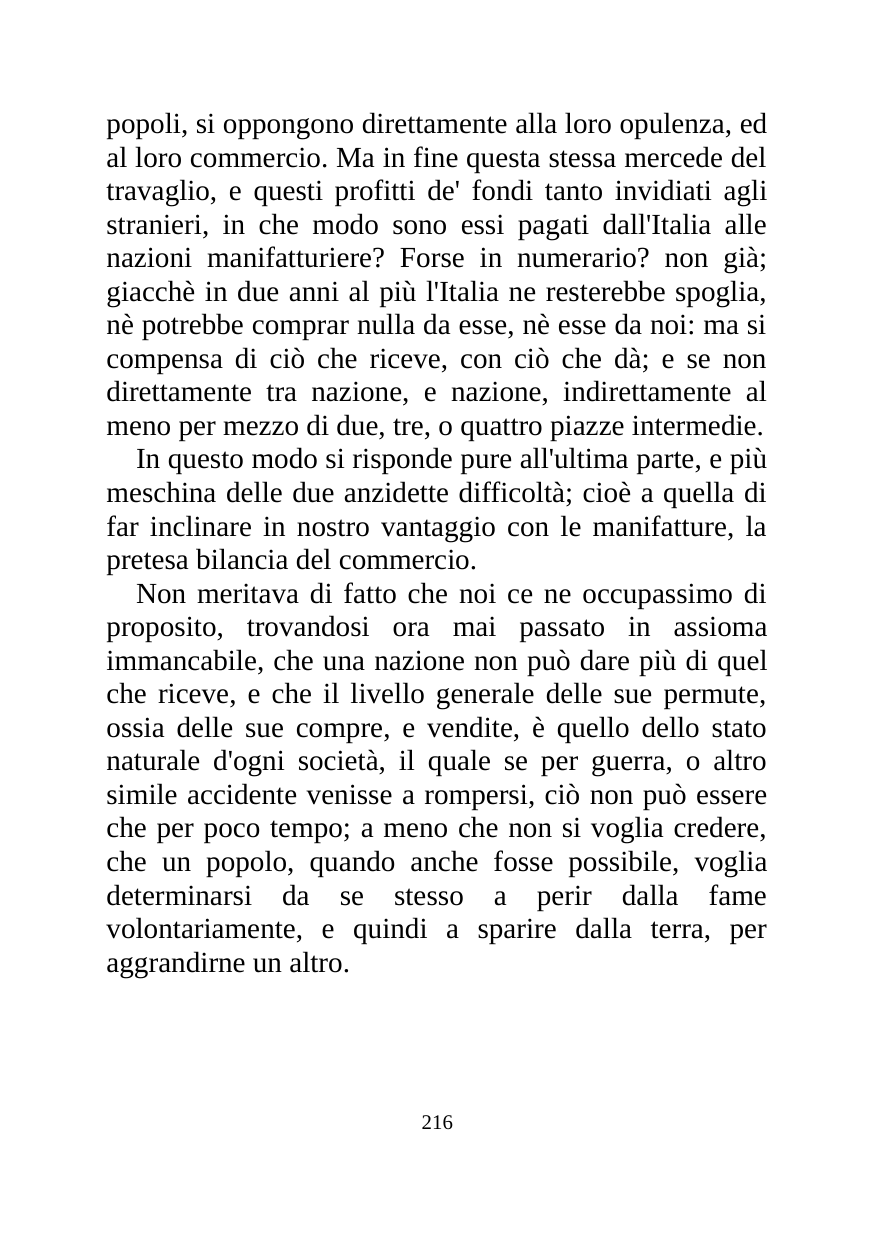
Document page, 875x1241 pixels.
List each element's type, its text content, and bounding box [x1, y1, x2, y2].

text popoli, si oppongono direttamente alla loro opulenza, ed al loro commercio. Ma in fine questa stessa mercede del travaglio, e questi profitti de' fondi tanto invidiati agli stranieri, in che modo sono essi pagati dall'Italia alle nazioni manifatturiere? Forse in numerario? non già; giacchè in due anni al più l'Italia ne resterebbe spoglia, nè potrebbe comprar nulla da esse, nè esse da noi: ma si compensa di ciò che riceve, con ciò che dà; e se non direttamente tra nazione, e nazione, indirettamente al meno per mezzo di due, tre, o quattro piazze intermedie. [106, 106, 768, 442]
text In questo modo si risponde pure all'ultima parte, e più meschina delle due anzidette difficoltà; cioè a quella di far inclinare in nostro vantaggio con le manifatture, la pretesa bilancia del commercio. [106, 442, 768, 576]
text Non meritava di fatto che noi ce ne occupassimo di proposito, trovandosi ora mai passato in assioma immancabile, che una nazione non può dare più di quel che riceve, e che il livello generale delle sue permute, ossia delle sue compre, e vendite, è quello dello stato naturale d'ogni società, il quale se per guerra, o altro simile accidente venisse a rompersi, ciò non può essere che per poco tempo; a meno che non si voglia credere, che un popolo, quando anche fosse possibile, voglia determinarsi da se stesso a perir dalla fame volontariamente, e quindi a sparire dalla terra, per aggrandirne un altro. [106, 576, 768, 978]
